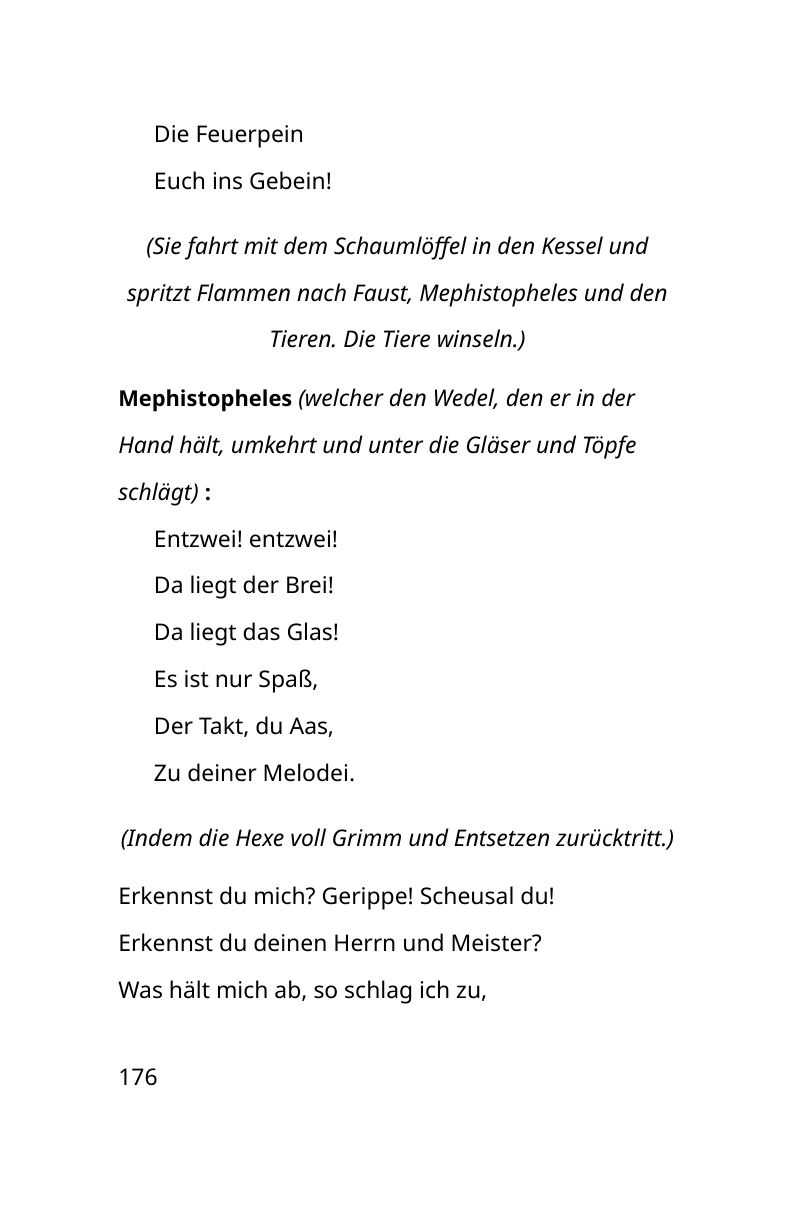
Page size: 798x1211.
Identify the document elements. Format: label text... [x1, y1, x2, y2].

text Die Feuerpein Euch ins Gebein! [118, 118, 679, 196]
text Mephistopheles (welcher den Wedel, den er in der Hand hält, umkehrt und unter die Gläser und Töpfe schlägt) : Entzwei! entzwei! Da liegt der Brei! Da liegt das Glas! Es ist nur Spaß, Der Takt, du Aas, Zu deiner Melodei. [118, 382, 679, 788]
text Erkennst du mich? Gerippe! Scheusal du! Erkennst du deinen Herrn und Meister? Was hält mich ab, so schlag ich zu, [118, 880, 679, 1005]
text (Indem die Hexe voll Grimm und Entsetzen zurücktritt.) [118, 822, 679, 853]
text (Sie fahrt mit dem Schaumlöffel in den Kessel und spritzt Flammen nach Faust, Mephistopheles und den Tieren. Die Tiere winseln.) [118, 229, 679, 354]
